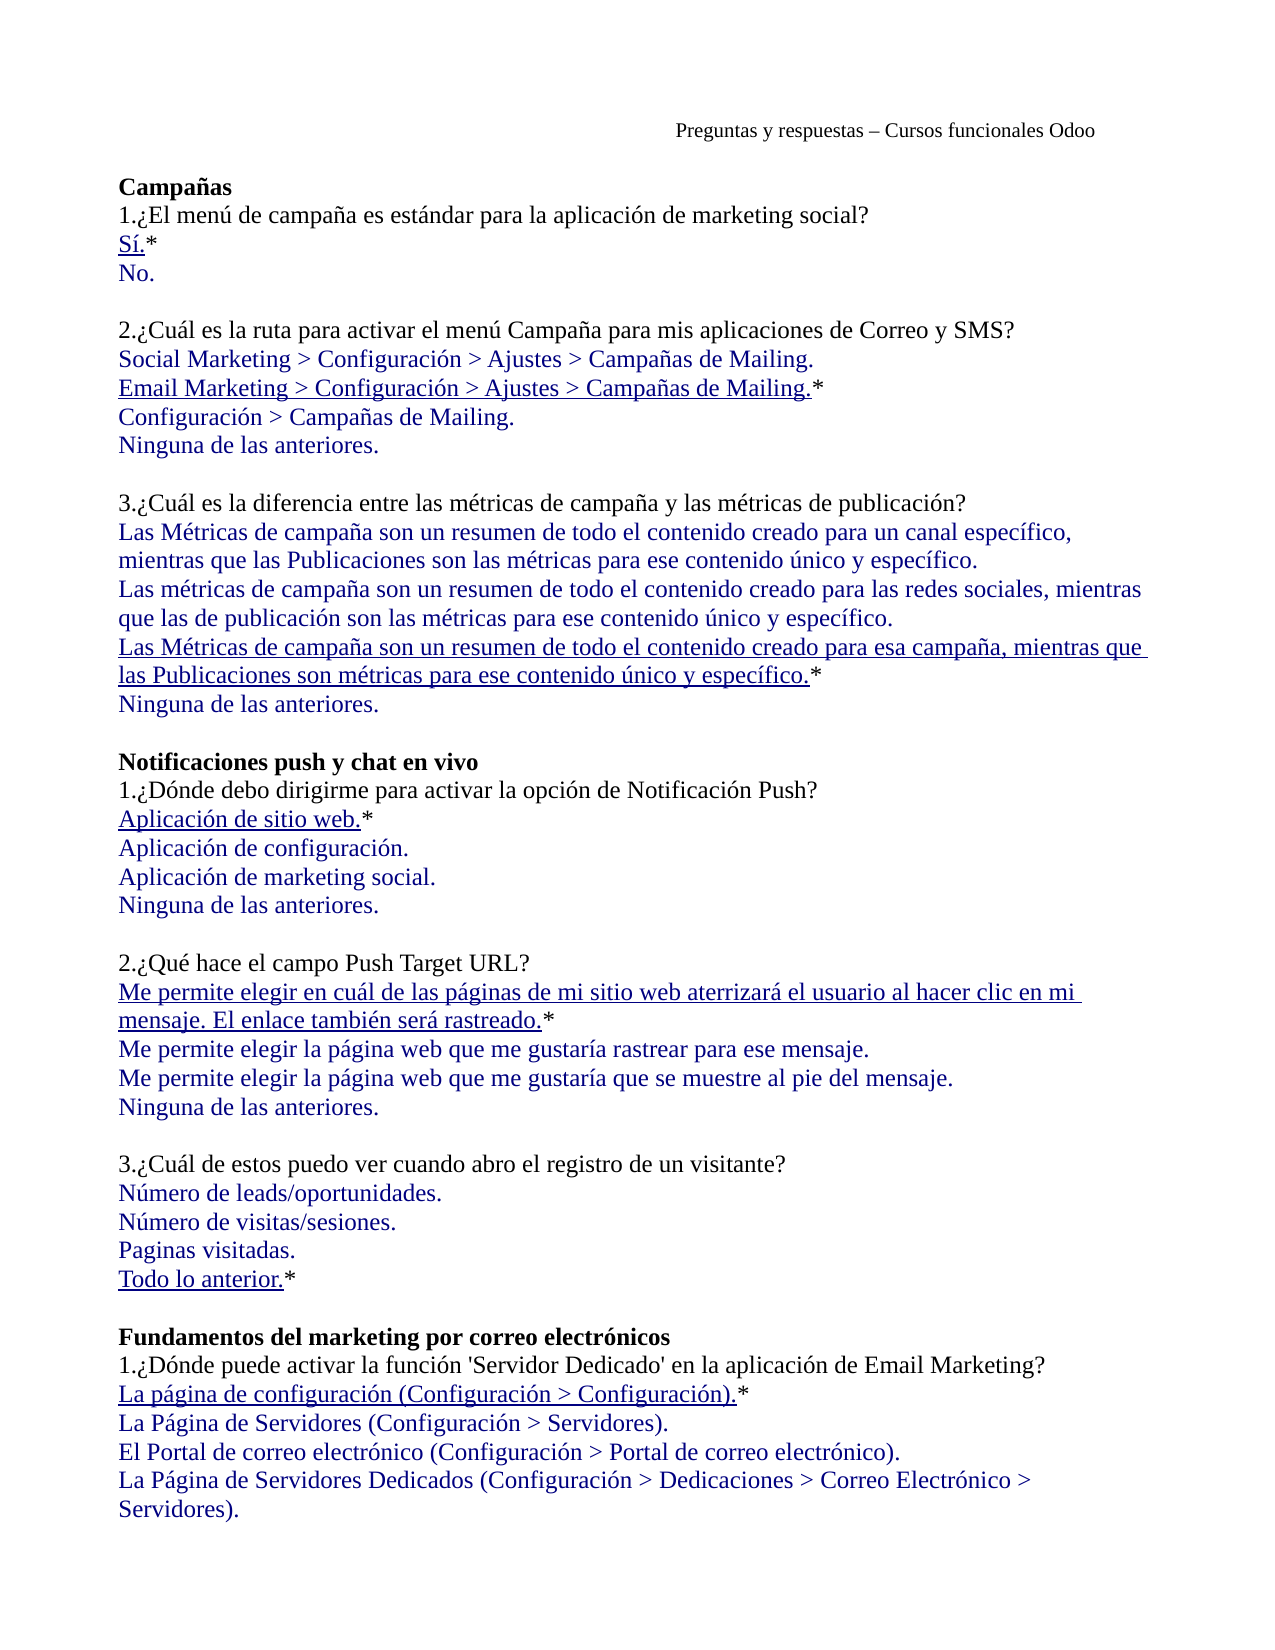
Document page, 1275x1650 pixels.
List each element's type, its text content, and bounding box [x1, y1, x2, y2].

text 2.¿Qué hace el campo Push Target URL? [118, 948, 1157, 977]
text Email Marketing > Configuración > Ajustes > Campañas de Mailing.* [118, 373, 1157, 402]
text Sí.* [118, 229, 1157, 258]
text Las Métricas de campaña son un resumen de todo el contenido creado para esa campaña, mientras que las Publicaciones son métricas para ese contenido único y específico.* [118, 632, 1157, 689]
text 1.¿El menú de campaña es estándar para la aplicación de marketing social? [118, 200, 1157, 229]
text Notificaciones push y chat en vivo [118, 747, 1157, 775]
text Aplicación de configuración. [118, 833, 1157, 862]
text Me permite elegir la página web que me gustaría que se muestre al pie del mensaje. [118, 1063, 1157, 1092]
text Aplicación de sitio web.* [118, 804, 1157, 833]
text Las métricas de campaña son un resumen de todo el contenido creado para las redes sociales, mientras que las de publicación son las métricas para ese contenido único y específico. [118, 574, 1157, 632]
text Número de visitas/sesiones. [118, 1207, 1157, 1235]
text Aplicación de marketing social. [118, 862, 1157, 890]
text Campañas [118, 172, 1157, 200]
text Las Métricas de campaña son un resumen de todo el contenido creado para un canal específico, mientras que las Publicaciones son las métricas para ese contenido único y específico. [118, 517, 1157, 574]
text El Portal de correo electrónico (Configuración > Portal de correo electrónico). [118, 1437, 1157, 1465]
text Ninguna de las anteriores. [118, 430, 1157, 459]
text Ninguna de las anteriores. [118, 890, 1157, 919]
text Fundamentos del marketing por correo electrónicos [118, 1322, 1157, 1350]
text 3.¿Cuál es la diferencia entre las métricas de campaña y las métricas de publicación? [118, 488, 1157, 517]
text La Página de Servidores Dedicados (Configuración > Dedicaciones > Correo Electrónico > Servidores). [118, 1465, 1157, 1523]
text No. [118, 258, 1157, 287]
text 1.¿Dónde debo dirigirme para activar la opción de Notificación Push? [118, 775, 1157, 804]
text 2.¿Cuál es la ruta para activar el menú Campaña para mis aplicaciones de Correo y SMS? [118, 315, 1157, 344]
text Todo lo anterior.* [118, 1264, 1157, 1293]
text Ninguna de las anteriores. [118, 1092, 1157, 1120]
text La Página de Servidores (Configuración > Servidores). [118, 1408, 1157, 1437]
text Me permite elegir la página web que me gustaría rastrear para ese mensaje. [118, 1034, 1157, 1063]
text 1.¿Dónde puede activar la función 'Servidor Dedicado' en la aplicación de Email Marketing? [118, 1350, 1157, 1379]
text Ninguna de las anteriores. [118, 689, 1157, 718]
text Me permite elegir en cuál de las páginas de mi sitio web aterrizará el usuario al hacer clic en mi mensaje. El enlace también será rastreado.* [118, 977, 1157, 1034]
text Número de leads/oportunidades. [118, 1178, 1157, 1207]
text Configuración > Campañas de Mailing.​ [118, 402, 1157, 430]
text Social Marketing > Configuración > Ajustes > Campañas de Mailing. [118, 344, 1157, 373]
text 3.¿Cuál de estos puedo ver cuando abro el registro de un visitante? [118, 1149, 1157, 1178]
text Paginas visitadas. [118, 1235, 1157, 1264]
text La página de configuración (Configuración > Configuración).* [118, 1379, 1157, 1408]
